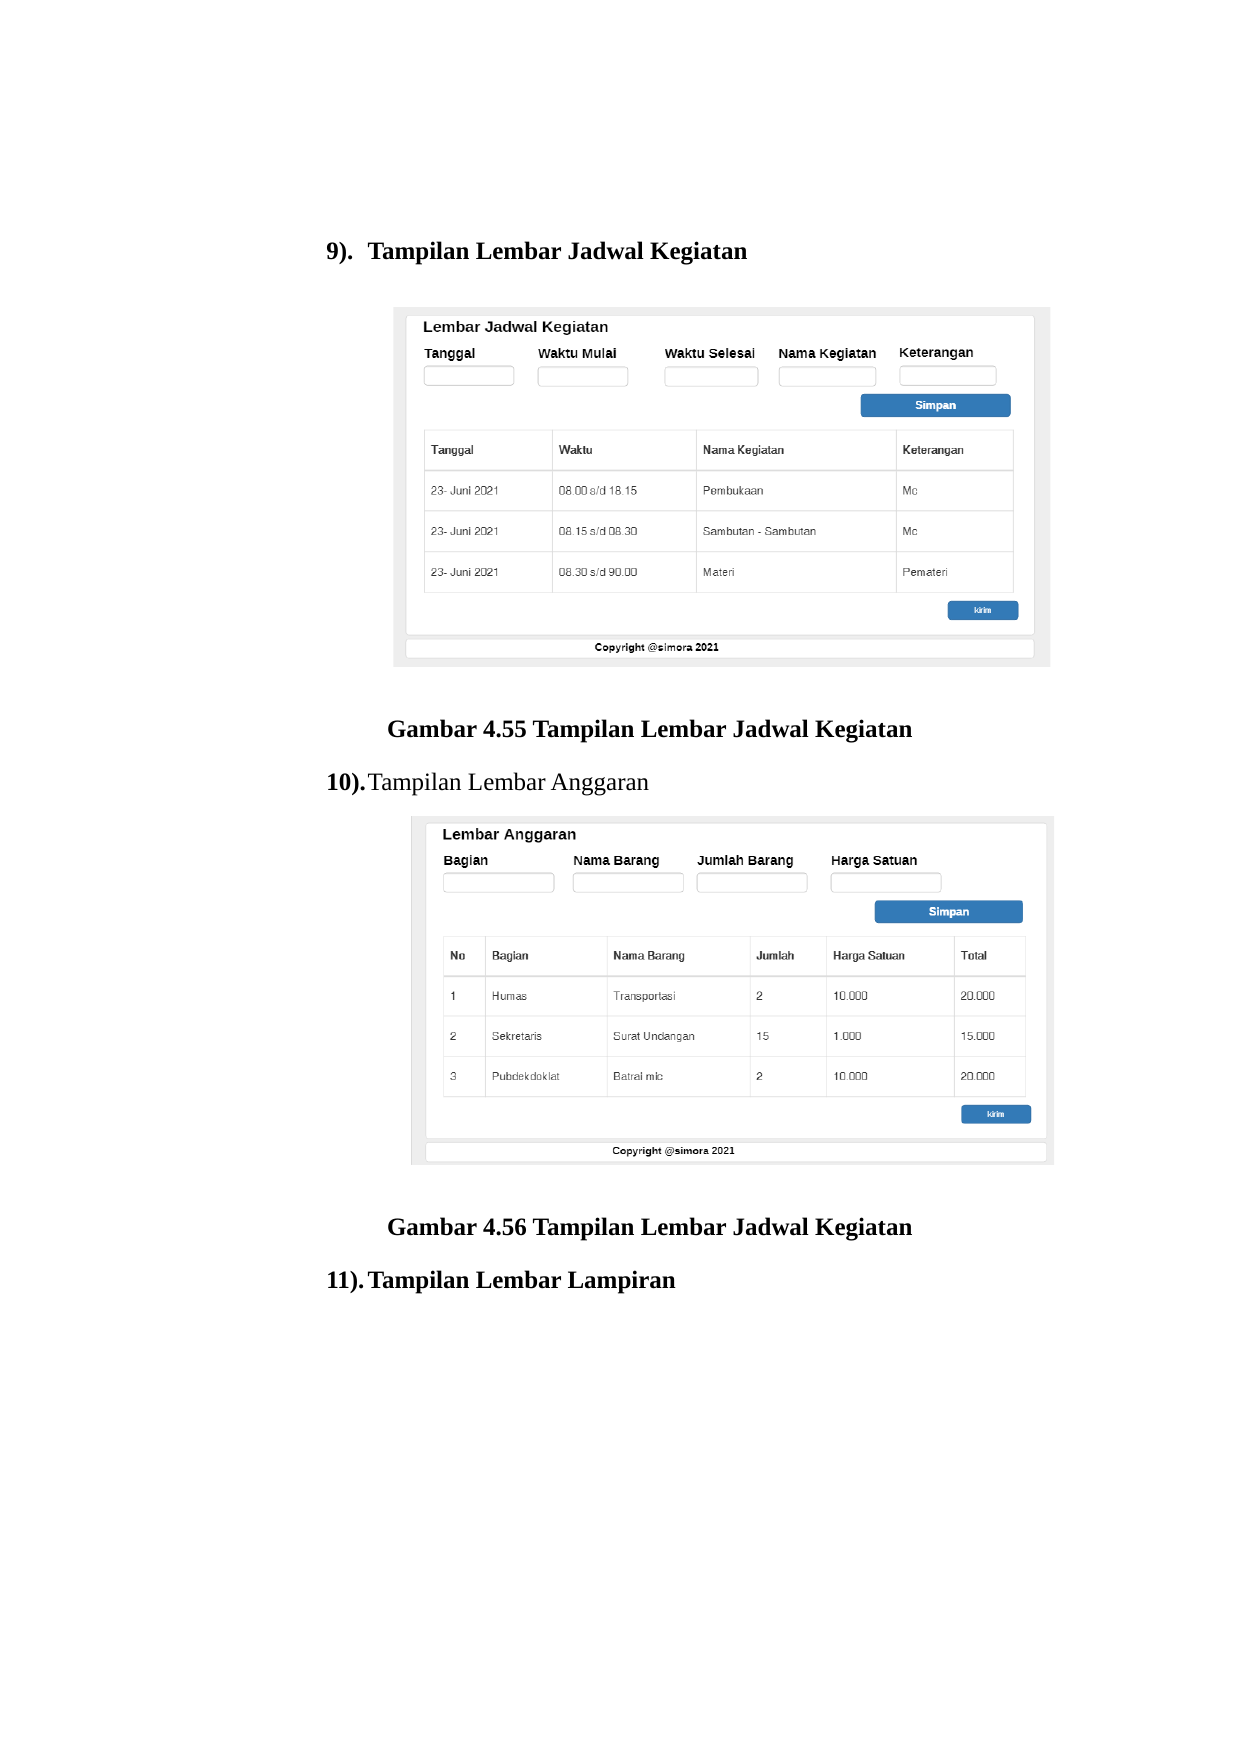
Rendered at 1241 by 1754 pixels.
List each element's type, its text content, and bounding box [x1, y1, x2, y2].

text Gambar 4.55 Tampilan Lembar Jadwal Kegiatan [236, 714, 1063, 742]
text Gambar 4.56 Tampilan Lembar Jadwal Kegiatan [236, 1212, 1063, 1240]
list Tampilan Lembar Anggaran [326, 767, 1063, 796]
picture [393, 307, 1051, 667]
list Tampilan Lembar Jadwal Kegiatan [326, 236, 1063, 265]
table_header [377, 278, 1063, 701]
list Tampilan Lembar Lampiran [326, 1265, 1063, 1294]
picture [411, 816, 1055, 1165]
table_header [377, 809, 1063, 1199]
